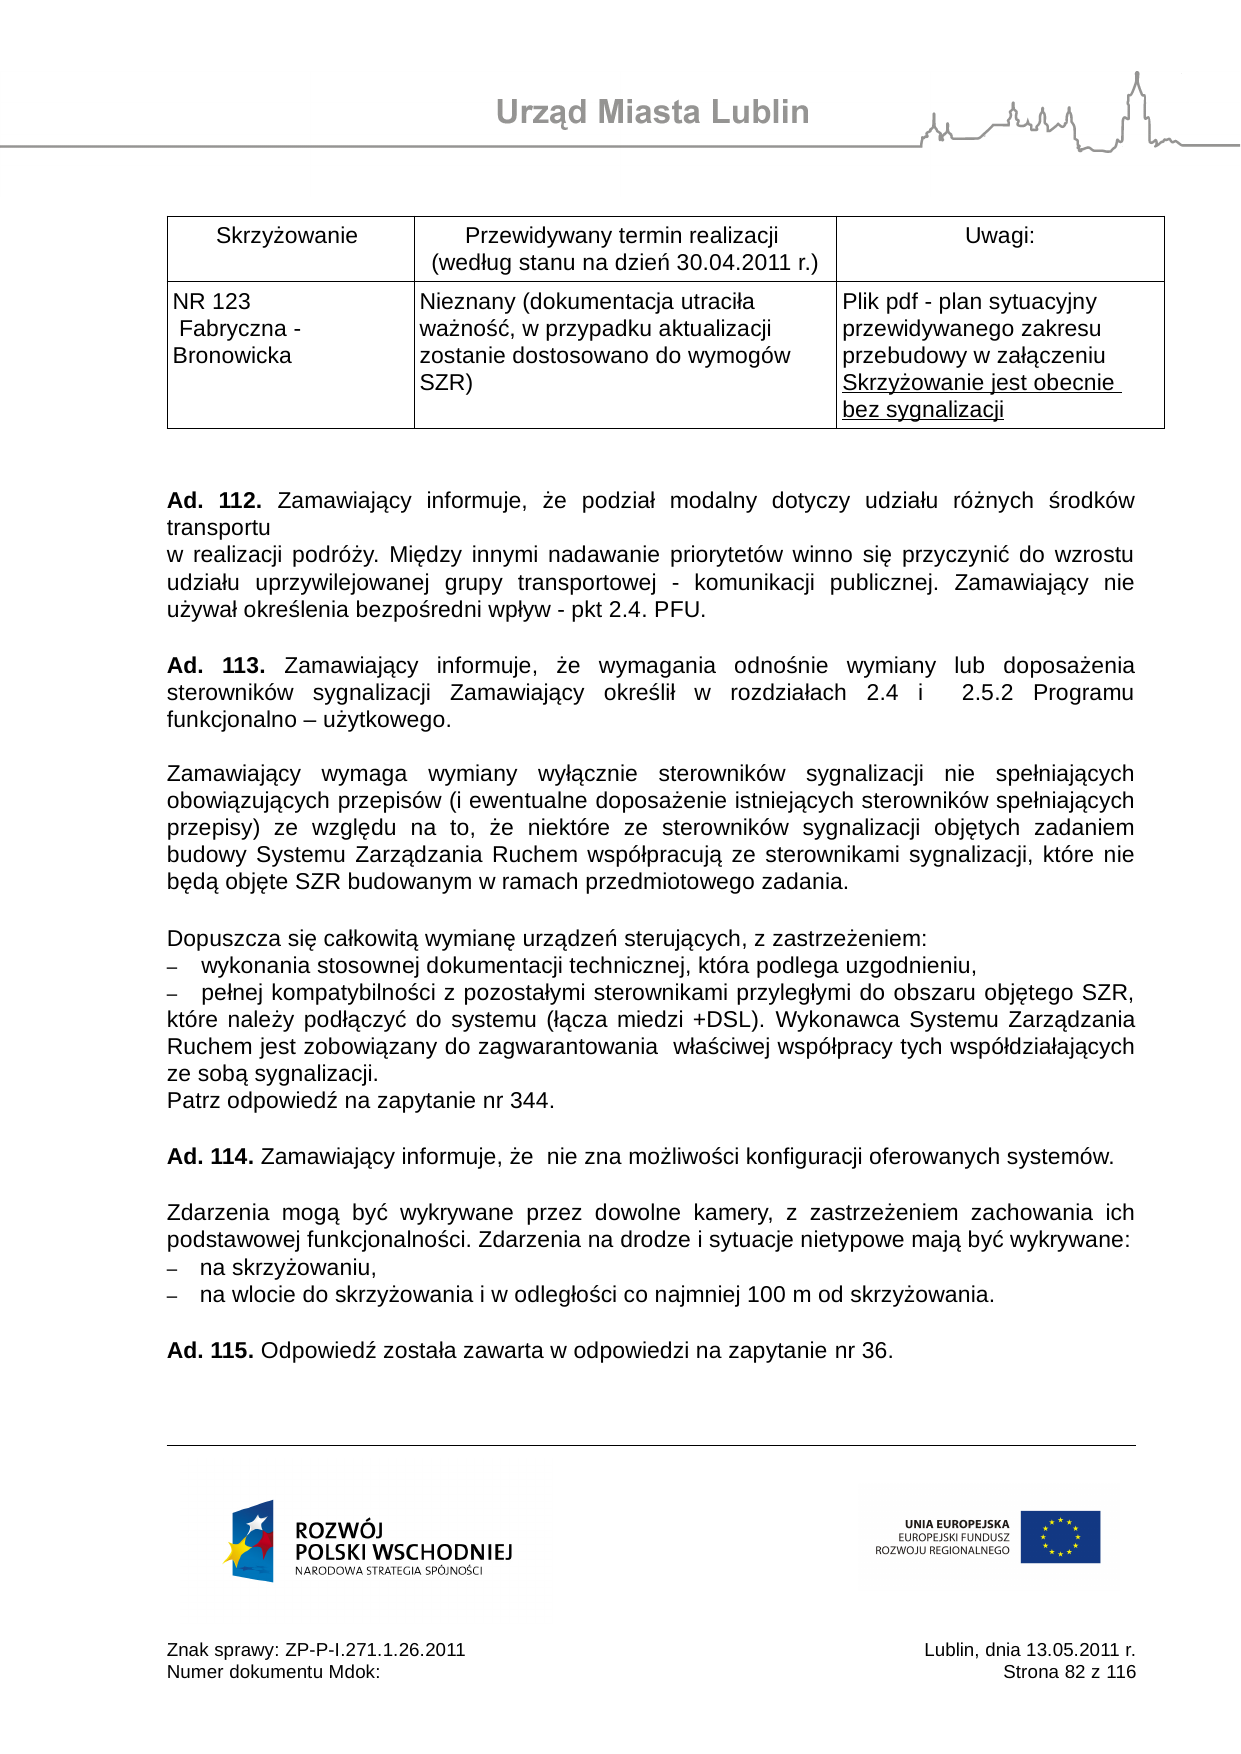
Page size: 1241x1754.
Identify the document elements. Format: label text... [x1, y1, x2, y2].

table_header Przewidywany termin realizacji (według stanu na dzień 30.04.2011 r.) [415, 217, 836, 281]
table_cell Nieznany (dokumentacja utraciła ważność, w przypadku aktualizacji zostanie dostosowano do wymogów SZR) [415, 282, 836, 428]
table_header Skrzyżowanie [168, 217, 414, 281]
text Patrz odpowiedź na zapytanie nr 344. [167, 1086, 1136, 1113]
text Ad. 115. Odpowiedź została zawarta w odpowiedzi na zapytanie nr 36. [167, 1336, 1136, 1363]
table_cell Plik pdf - plan sytuacyjny przewidywanego zakresu przebudowy w załączeniu Skrzyżowanie jest obecnie bez sygnalizacji [837, 282, 1164, 428]
table_header Uwagi: [837, 217, 1164, 281]
list wykonania stosownej dokumentacji technicznej, która podlega uzgodnieniu, [167, 951, 1136, 978]
table_cell NR 123 Fabryczna -Bronowicka [168, 282, 414, 428]
text Zdarzenia mogą być wykrywane przez dowolne kamery, z zastrzeżeniem zachowania ich podstawowej funkcjonalności. Zdarzenia na drodze i sytuacje nietypowe mają być wykrywane: [167, 1199, 1136, 1253]
text Ad. 112. Zamawiający informuje, że podział modalny dotyczy udziału różnych środków transportu w realizacji podróży. Między innymi nadawanie priorytetów winno się przyczynić do wzrostu udziału uprzywilejowanej grupy transportowej - komunikacji publicznej. Zamawiający nie używał określenia bezpośredni wpływ - pkt 2.4. PFU. [167, 487, 1136, 622]
list na skrzyżowaniu, [167, 1253, 1136, 1280]
list pełnej kompatybilności z pozostałymi sterownikami przyległymi do obszaru objętego SZR, które należy podłączyć do systemu (łącza miedzi +DSL). Wykonawca Systemu Zarządzania Ruchem jest zobowiązany do zagwarantowania właściwej współpracy tych współdziałających ze sobą sygnalizacji. [167, 978, 1136, 1086]
text Zamawiający wymaga wymiany wyłącznie sterowników sygnalizacji nie spełniających obowiązujących przepisów (i ewentualne doposażenie istniejących sterowników spełniających przepisy) ze względu na to, że niektóre ze sterowników sygnalizacji objętych zadaniem budowy Systemu Zarządzania Ruchem współpracują ze sterownikami sygnalizacji, które nie będą objęte SZR budowanym w ramach przedmiotowego zadania. [167, 759, 1136, 895]
picture [0, 71, 1241, 197]
text Ad. 113. Zamawiający informuje, że wymagania odnośnie wymiany lub doposażenia sterowników sygnalizacji Zamawiający określił w rozdziałach 2.4 i 2.5.2 Programu funkcjonalno – użytkowego. [167, 651, 1136, 732]
text Dopuszcza się całkowitą wymianę urządzeń sterujących, z zastrzeżeniem: [167, 924, 1136, 951]
text Ad. 114. Zamawiający informuje, że nie zna możliwości konfiguracji oferowanych systemów. [167, 1142, 1136, 1169]
list na wlocie do skrzyżowania i w odległości co najmniej 100 m od skrzyżowania. [167, 1280, 1136, 1307]
picture [180, 1458, 553, 1624]
picture [858, 1483, 1120, 1591]
